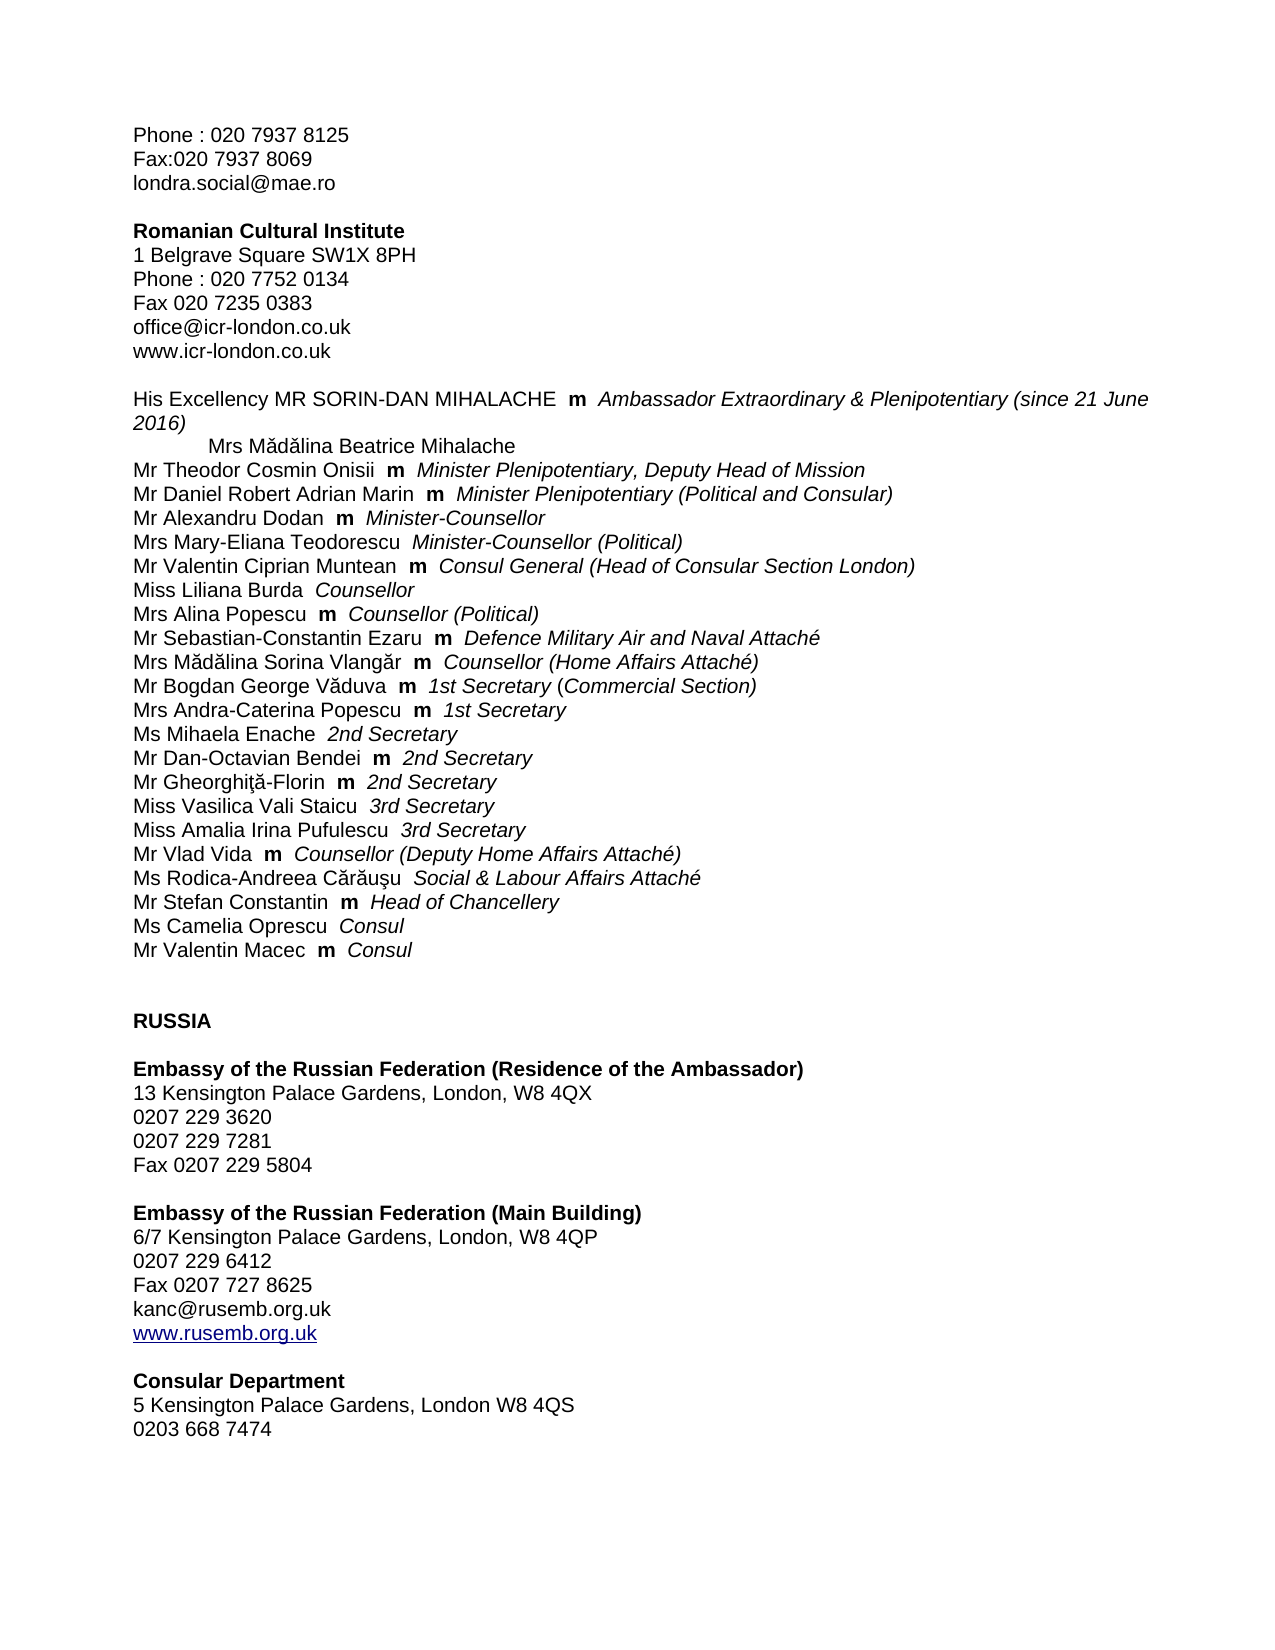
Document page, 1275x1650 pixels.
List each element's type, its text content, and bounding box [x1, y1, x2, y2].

text www.icr-london.co.uk [133, 338, 1181, 362]
text Embassy of the Russian Federation (Main Building) [133, 1201, 1181, 1225]
text Phone : 020 7752 0134 [133, 267, 1181, 291]
text His Excellency MR SORIN-DAN MIHALACHE m Ambassador Extraordinary & Plenipotentiary (since 21 June 2016) [133, 386, 1181, 434]
text 1 Belgrave Square SW1X 8PH [133, 243, 1181, 267]
text 0203 668 7474 [133, 1417, 1181, 1441]
text Phone : 020 7937 8125 [133, 123, 1181, 147]
text 0207 229 3620 [133, 1105, 1181, 1129]
text Ms Mihaela Enache 2nd Secretary [133, 722, 1181, 746]
text Romanian Cultural Institute [133, 219, 1181, 243]
text Mr Theodor Cosmin Onisii m Minister Plenipotentiary, Deputy Head of Mission [133, 458, 1181, 482]
text Mr Valentin Ciprian Muntean m Consul General (Head of Consular Section London) [133, 554, 1181, 578]
text Embassy of the Russian Federation (Residence of the Ambassador) [133, 1057, 1181, 1081]
text Mrs Mary-Eliana Teodorescu Minister-Counsellor (Political) [133, 530, 1181, 554]
text 0207 229 6412 [133, 1249, 1181, 1273]
text Mr Dan-Octavian Bendei m 2nd Secretary [133, 746, 1181, 770]
text office@icr-london.co.uk [133, 314, 1181, 338]
text Ms Camelia Oprescu Consul [133, 913, 1181, 937]
text Mrs Mădălina Sorina Vlangăr m Counsellor (Home Affairs Attaché) [133, 650, 1181, 674]
text Mr Valentin Macec m Consul [133, 937, 1181, 961]
text Mrs Andra-Caterina Popescu m 1st Secretary [133, 698, 1181, 722]
text Mr Gheorghiţă-Florin m 2nd Secretary [133, 770, 1181, 794]
text Fax:020 7937 8069 [133, 147, 1181, 171]
text Fax 0207 229 5804 [133, 1153, 1181, 1177]
text Fax 0207 727 8625 [133, 1273, 1181, 1297]
text Mr Vlad Vida m Counsellor (Deputy Home Affairs Attaché) [133, 842, 1181, 866]
text Miss Vasilica Vali Staicu 3rd Secretary [133, 794, 1181, 818]
text Ms Rodica-Andreea Cărăuşu Social & Labour Affairs Attaché [133, 866, 1181, 889]
text Miss Liliana Burda Counsellor [133, 578, 1181, 602]
text Consular Department [133, 1369, 1181, 1393]
text Mr Sebastian-Constantin Ezaru m Defence Military Air and Naval Attaché [133, 626, 1181, 650]
text 5 Kensington Palace Gardens, London W8 4QS [133, 1393, 1181, 1417]
text Mrs Mǎdǎlina Beatrice Mihalache [133, 434, 1181, 458]
text Mr Bogdan George Văduva m 1st Secretary (Commercial Section) [133, 674, 1181, 698]
text londra.social@mae.ro [133, 171, 1181, 195]
text kanc@rusemb.org.uk [133, 1297, 1181, 1321]
text Mrs Alina Popescu m Counsellor (Political) [133, 602, 1181, 626]
text RUSSIA [133, 1009, 1181, 1033]
text Mr Stefan Constantin m Head of Chancellery [133, 889, 1181, 913]
text Mr Daniel Robert Adrian Marin m Minister Plenipotentiary (Political and Consular) [133, 482, 1181, 506]
text 6/7 Kensington Palace Gardens, London, W8 4QP [133, 1225, 1181, 1249]
text 0207 229 7281 [133, 1129, 1181, 1153]
text 13 Kensington Palace Gardens, London, W8 4QX [133, 1081, 1181, 1105]
text Mr Alexandru Dodan m Minister-Counsellor [133, 506, 1181, 530]
text Miss Amalia Irina Pufulescu 3rd Secretary [133, 818, 1181, 842]
text www.rusemb.org.uk [133, 1321, 1181, 1345]
text Fax 020 7235 0383 [133, 291, 1181, 314]
